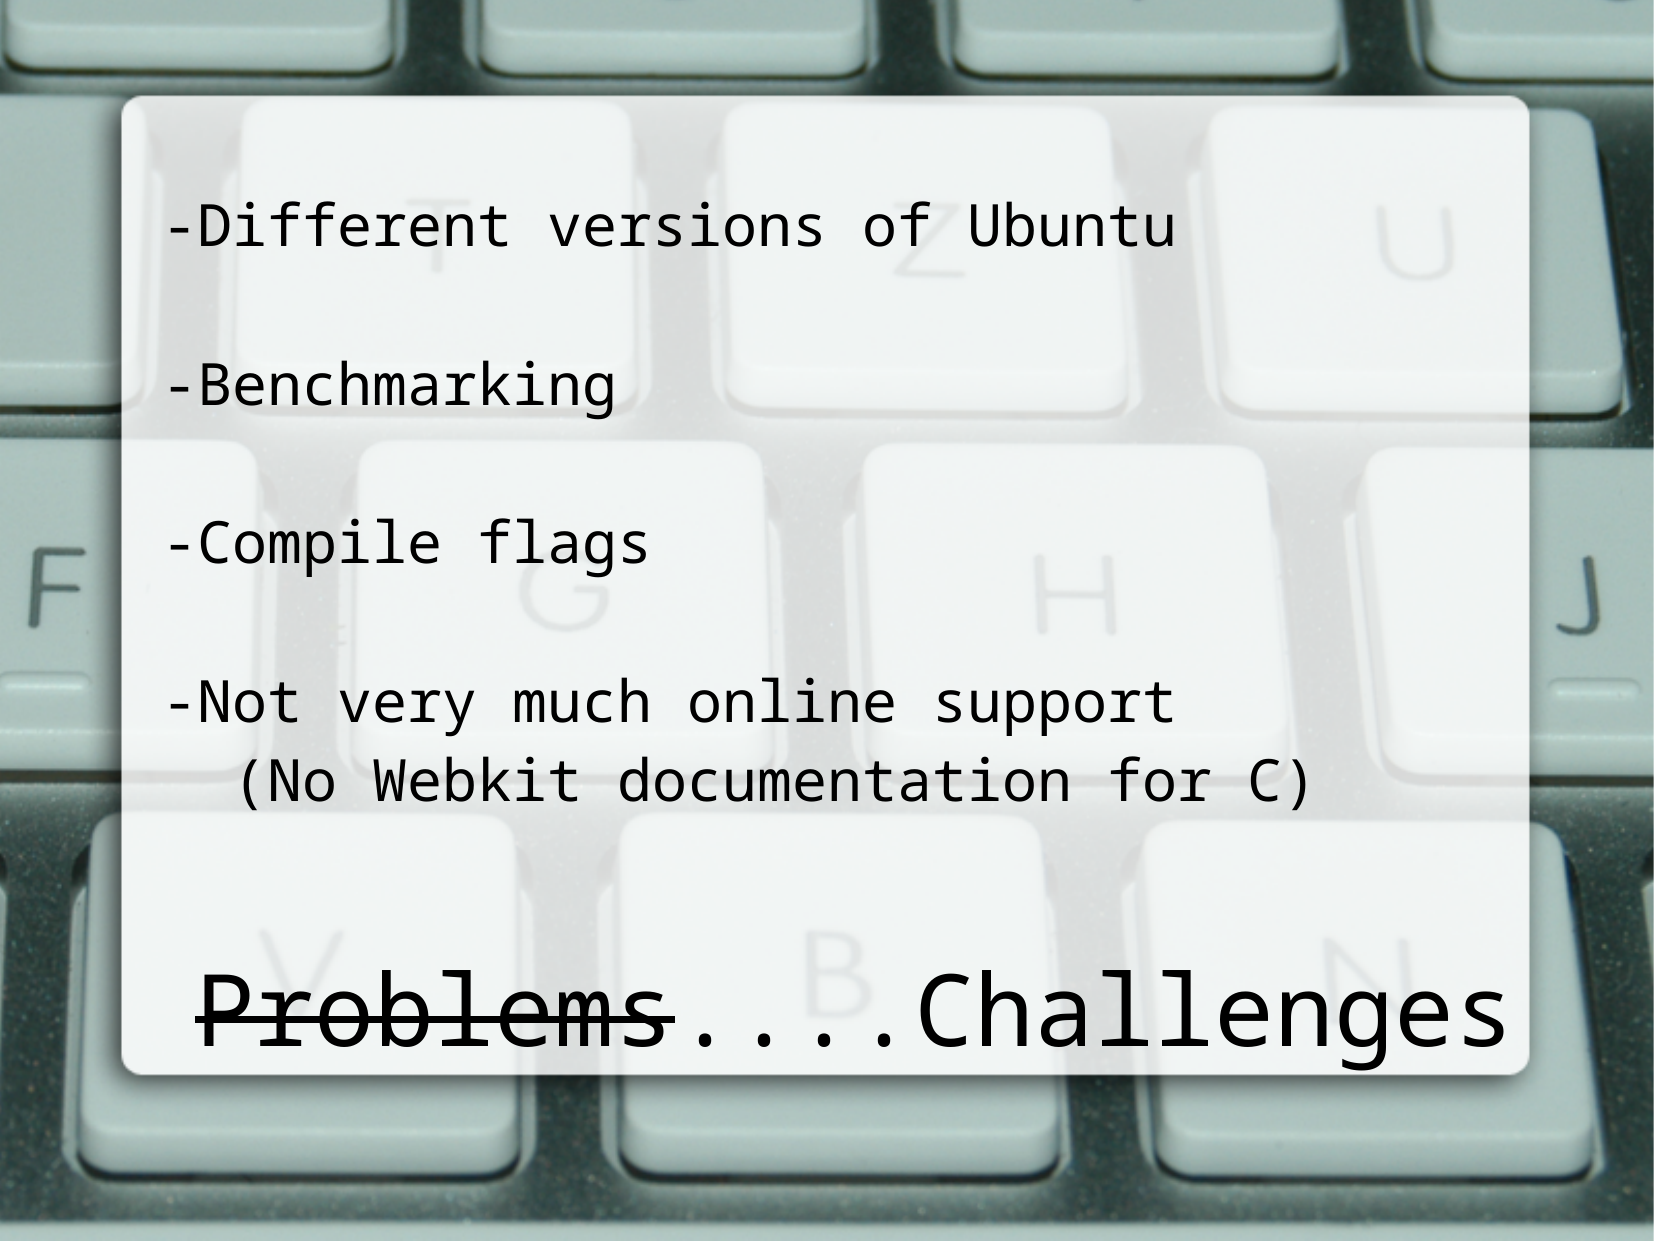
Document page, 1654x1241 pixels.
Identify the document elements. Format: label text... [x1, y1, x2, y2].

picture [0, 0, 1654, 1241]
text_box -Different versions of Ubuntu -Benchmarking -Compile flags -Not very much online support (No Webkit documentation for C) [147, 177, 1477, 916]
text_box Problems....Challenges [180, 932, 1536, 1063]
